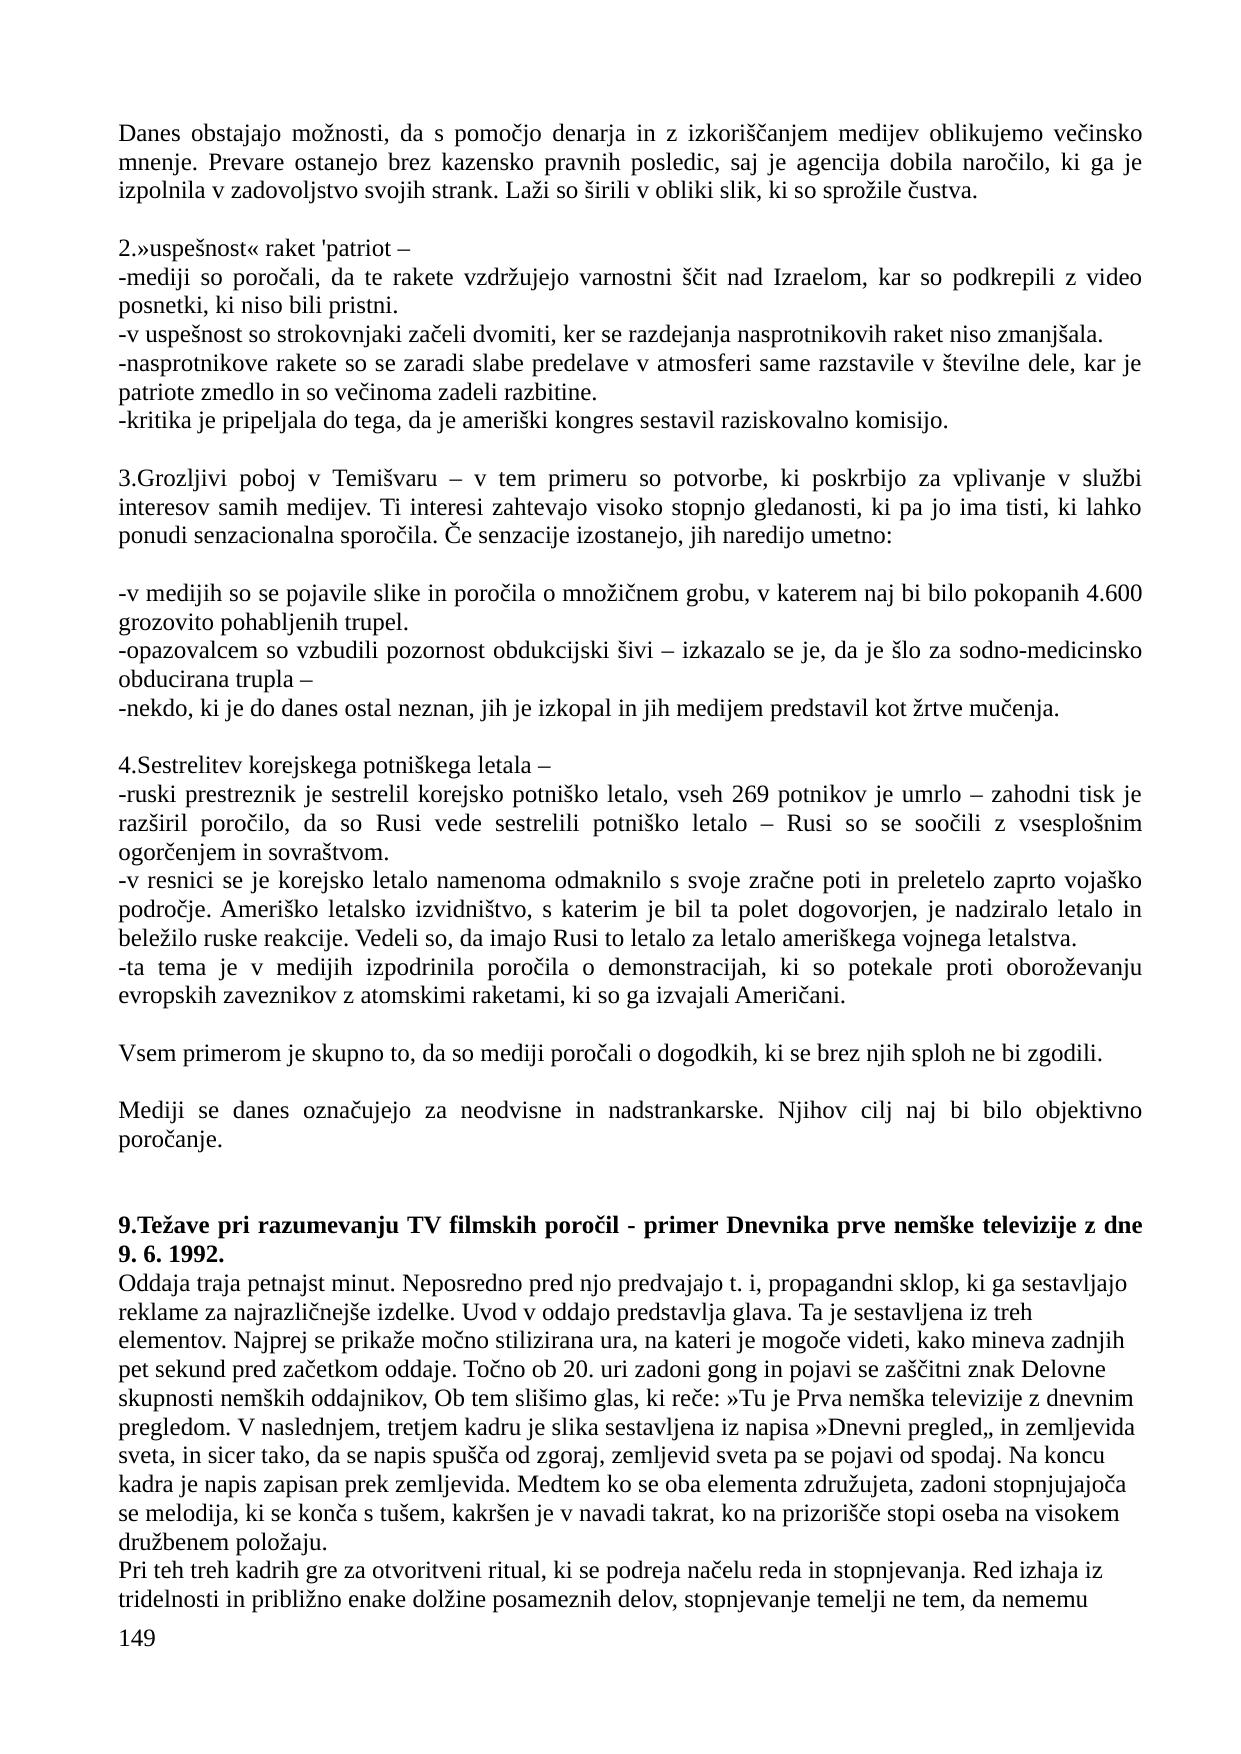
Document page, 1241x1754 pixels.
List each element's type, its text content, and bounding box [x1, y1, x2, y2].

text 4.Sestrelitev korejskega potniškega letala – [118, 751, 1144, 779]
text Mediji se danes označujejo za neodvisne in nadstrankarske. Njihov cilj naj bi bilo objektivno poročanje. [118, 1096, 1144, 1153]
text Vsem primerom je skupno to, da so mediji poročali o dogodkih, ki se brez njih sploh ne bi zgodili. [118, 1038, 1144, 1067]
text 2.»uspešnost« raket 'patriot – [118, 233, 1144, 262]
text -v medijih so se pojavile slike in poročila o množičnem grobu, v katerem naj bi bilo pokopanih 4.600 grozovito pohabljenih trupel. [118, 578, 1144, 636]
text 3.Grozljivi poboj v Temišvaru – v tem primeru so potvorbe, ki poskrbijo za vplivanje v službi interesov samih medijev. Ti interesi zahtevajo visoko stopnjo gledanosti, ki pa jo ima tisti, ki lahko ponudi senzacionalna sporočila. Če senzacije izostanejo, jih naredijo umetno: [118, 463, 1144, 549]
text Danes obstajajo možnosti, da s pomočjo denarja in z izkoriščanjem medijev oblikujemo večinsko mnenje. Prevare ostanejo brez kazensko pravnih posledic, saj je agencija dobila naročilo, ki ga je izpolnila v zadovoljstvo svojih strank. Laži so širili v obliki slik, ki so sprožile čustva. [118, 118, 1144, 204]
text -mediji so poročali, da te rakete vzdržujejo varnostni ščit nad Izraelom, kar so podkrepili z video posnetki, ki niso bili pristni. [118, 262, 1144, 319]
text -nasprotnikove rakete so se zaradi slabe predelave v atmosferi same razstavile v številne dele, kar je patriote zmedlo in so večinoma zadeli razbitine. [118, 348, 1144, 406]
text -nekdo, ki je do danes ostal neznan, jih je izkopal in jih medijem predstavil kot žrtve mučenja. [118, 693, 1144, 722]
text -ruski prestreznik je sestrelil korejsko potniško letalo, vseh 269 potnikov je umrlo – zahodni tisk je razširil poročilo, da so Rusi vede sestrelili potniško letalo – Rusi so se soočili z vsesplošnim ogorčenjem in sovraštvom. [118, 779, 1144, 866]
text -v resnici se je korejsko letalo namenoma odmaknilo s svoje zračne poti in preletelo zaprto vojaško področje. Ameriško letalsko izvidništvo, s katerim je bil ta polet dogovorjen, je nadziralo letalo in beležilo ruske reakcije. Vedeli so, da imajo Rusi to letalo za letalo ameriškega vojnega letalstva. [118, 866, 1144, 952]
text -v uspešnost so strokovnjaki začeli dvomiti, ker se razdejanja nasprotnikovih raket niso zmanjšala. [118, 319, 1144, 348]
text -ta tema je v medijih izpodrinila poročila o demonstracijah, ki so potekale proti oboroževanju evropskih zaveznikov z atomskimi raketami, ki so ga izvajali Američani. [118, 952, 1144, 1009]
text 9.Težave pri razumevanju TV filmskih poročil - primer Dnevnika prve nemške televizije z dne 9. 6. 1992. [118, 1211, 1144, 1268]
text Pri teh treh kadrih gre za otvoritveni ritual, ki se podreja načelu reda in stopnjevanja. Red izhaja iz tridelnosti in približno enake dolžine posameznih delov, stopnjevanje temelji ne tem, da nememu [118, 1556, 1144, 1613]
text -opazovalcem so vzbudili pozornost obdukcijski šivi – izkazalo se je, da je šlo za sodno-medicinsko obducirana trupla – [118, 636, 1144, 693]
text Oddaja traja petnajst minut. Neposredno pred njo predvajajo t. i, propagandni sklop, ki ga sestavljajo reklame za najrazličnejše izdelke. Uvod v oddajo predstavlja glava. Ta je sestavljena iz treh elementov. Najprej se prikaže močno stilizirana ura, na kateri je mogoče videti, kako mineva zadnjih pet sekund pred začetkom oddaje. Točno ob 20. uri zadoni gong in pojavi se zaščitni znak Delovne skupnosti nemških oddajnikov, Ob tem slišimo glas, ki reče: »Tu je Prva nemška televizije z dnevnim pregledom. V naslednjem, tretjem kadru je slika sestavljena iz napisa »Dnevni pregled„ in zemljevida sveta, in sicer tako, da se napis spušča od zgoraj, zemljevid sveta pa se pojavi od spodaj. Na koncu kadra je napis zapisan prek zemljevida. Medtem ko se oba elementa združujeta, zadoni stopnjujajoča se melodija, ki se konča s tušem, kakršen je v navadi takrat, ko na prizorišče stopi oseba na visokem družbenem položaju. [118, 1268, 1144, 1556]
text -kritika je pripeljala do tega, da je ameriški kongres sestavil raziskovalno komisijo. [118, 406, 1144, 434]
